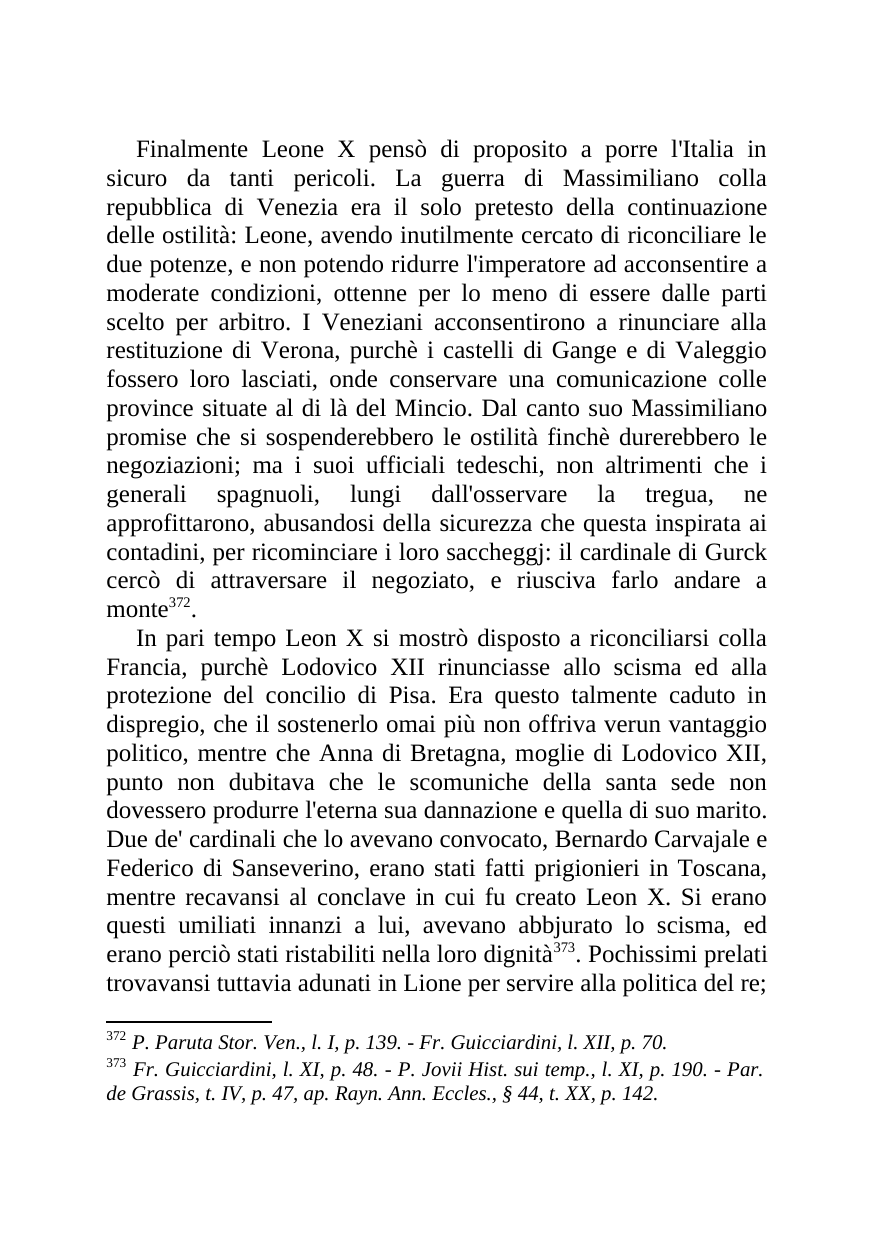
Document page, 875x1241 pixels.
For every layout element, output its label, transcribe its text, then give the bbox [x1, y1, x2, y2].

text Finalmente Leone X pensò di proposito a porre l'Italia in sicuro da tanti pericoli. La guerra di Massimiliano colla repubblica di Venezia era il solo pretesto della continuazione delle ostilità: Leone, avendo inutilmente cercato di riconciliare le due potenze, e non potendo ridurre l'imperatore ad acconsentire a moderate condizioni, ottenne per lo meno di essere dalle parti scelto per arbitro. I Veneziani acconsentirono a rinunciare alla restituzione di Verona, purchè i castelli di Gange e di Valeggio fossero loro lasciati, onde conservare una comunicazione colle province situate al di là del Mincio. Dal canto suo Massimiliano promise che si sospenderebbero le ostilità finchè durerebbero le negoziazioni; ma i suoi ufficiali tedeschi, non altrimenti che i generali spagnuoli, lungi dall'osservare la tregua, ne approfittarono, abusandosi della sicurezza che questa inspirata ai contadini, per ricominciare i loro saccheggj: il cardinale di Gurck cercò di attraversare il negoziato, e riusciva farlo andare a monte. [106, 134, 768, 623]
text Fr. Guicciardini, l. XI, p. 48. - P. Jovii Hist. sui temp., l. XI, p. 190. - Par. de Grassis, t. IV, p. 47, ap. Rayn. Ann. Eccles., § 44, t. XX, p. 142. [106, 1055, 768, 1105]
text P. Paruta Stor. Ven., l. I, p. 139. - Fr. Guicciardini, l. XII, p. 70. [106, 1028, 768, 1055]
text In pari tempo Leon X si mostrò disposto a riconciliarsi colla Francia, purchè Lodovico XII rinunciasse allo scisma ed alla protezione del concilio di Pisa. Era questo talmente caduto in dispregio, che il sostenerlo omai più non offriva verun vantaggio politico, mentre che Anna di Bretagna, moglie di Lodovico XII, punto non dubitava che le scomuniche della santa sede non dovessero produrre l'eterna sua dannazione e quella di suo marito. Due de' cardinali che lo avevano convocato, Bernardo Carvajale e Federico di Sanseverino, erano stati fatti prigionieri in Toscana, mentre recavansi al conclave in cui fu creato Leon X. Si erano questi umiliati innanzi a lui, avevano abbjurato lo scisma, ed erano perciò stati ristabiliti nella loro dignità. Pochissimi prelati trovavansi tuttavia adunati in Lione per servire alla politica del re; [106, 623, 768, 997]
